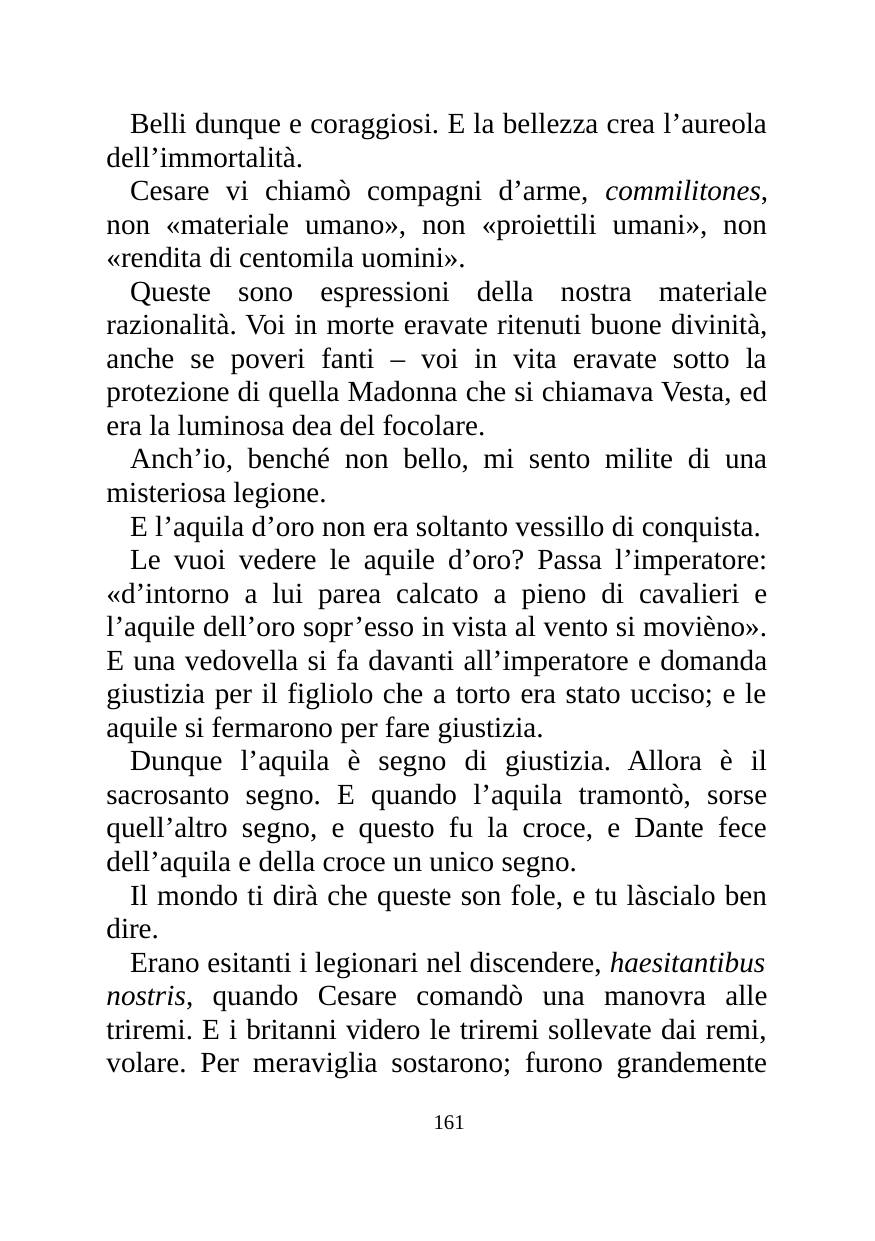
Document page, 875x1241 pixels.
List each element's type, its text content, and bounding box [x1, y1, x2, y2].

text Anch’io, benché non bello, mi sento milite di una misteriosa legione. [106, 442, 768, 509]
text Il mondo ti dirà che queste son fole, e tu làscialo ben dire. [106, 878, 768, 945]
text Erano esitanti i legionari nel discendere, haesitantibus nostris, quando Cesare comandò una manovra alle triremi. E i britanni videro le triremi sollevate dai remi, volare. Per meraviglia sostarono; furono grandemente [106, 945, 768, 1079]
text E l’aquila d’oro non era soltanto vessillo di conquista. [106, 509, 768, 542]
text Belli dunque e coraggiosi. E la bellezza crea l’aureola dell’immortalità. [106, 106, 768, 173]
text Cesare vi chiamò compagni d’arme, commilitones, non «materiale umano», non «proiettili umani», non «rendita di centomila uomini». [106, 173, 768, 274]
text Le vuoi vedere le aquile d’oro? Passa l’imperatore: «d’intorno a lui parea calcato a pieno di cavalieri e l’aquile dell’oro sopr’esso in vista al vento si movièno». E una vedovella si fa davanti all’imperatore e domanda giustizia per il figliolo che a torto era stato ucciso; e le aquile si fermarono per fare giustizia. [106, 542, 768, 743]
text Dunque l’aquila è segno di giustizia. Allora è il sacrosanto segno. E quando l’aquila tramontò, sorse quell’altro segno, e questo fu la croce, e Dante fece dell’aquila e della croce un unico segno. [106, 743, 768, 878]
text Queste sono espressioni della nostra materiale razionalità. Voi in morte eravate ritenuti buone divinità, anche se poveri fanti – voi in vita eravate sotto la protezione di quella Madonna che si chiamava Vesta, ed era la luminosa dea del focolare. [106, 274, 768, 442]
